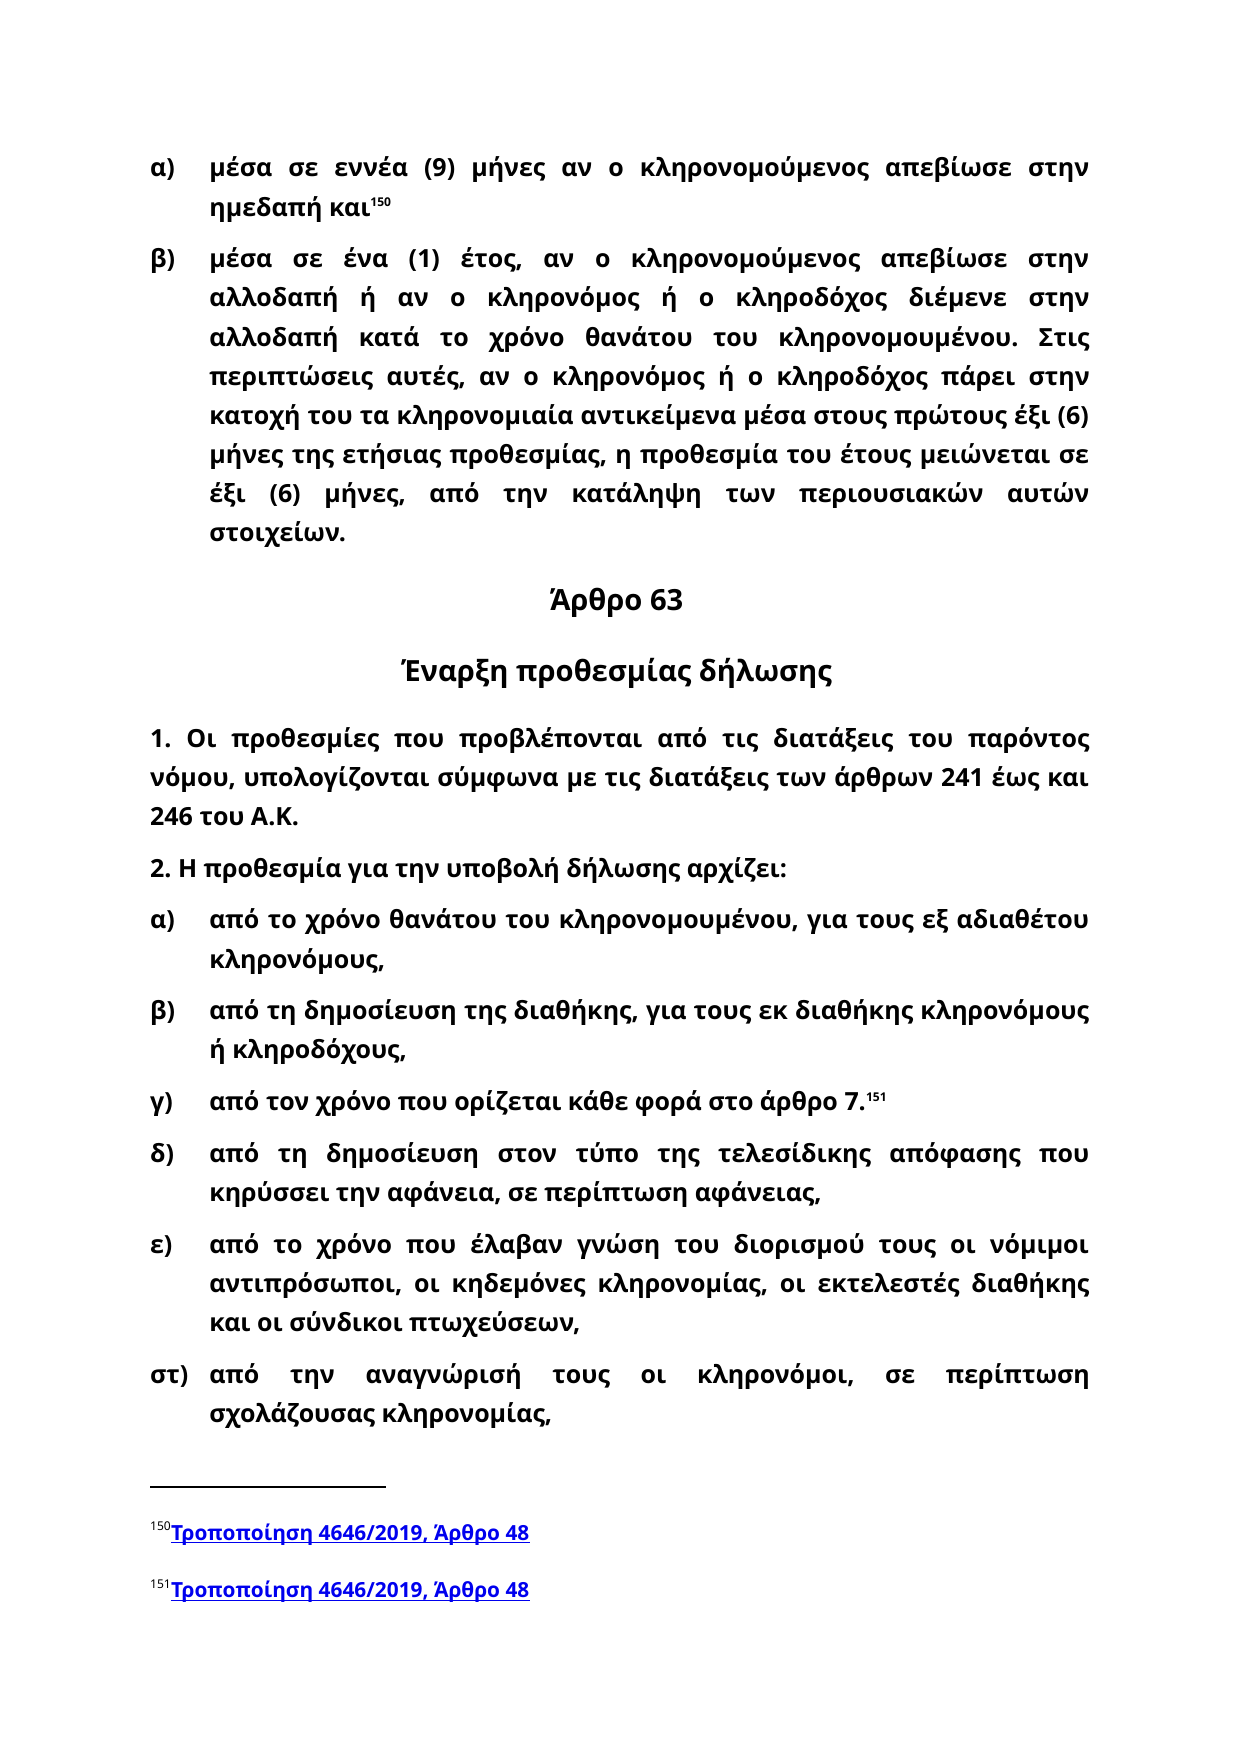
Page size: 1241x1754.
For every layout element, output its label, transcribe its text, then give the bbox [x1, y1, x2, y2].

list β) μέσα σε ένα (1) έτος, αν ο κληρονομούμενος απεβίωσε στην αλλοδαπή ή αν ο κληρονόμος ή ο κληροδόχος διέμενε στην αλλοδαπή κατά το χρόνο θανάτου του κληρονομουμένου. Στις περιπτώσεις αυτές, αν ο κληρονόμος ή ο κληροδόχος πάρει στην κατοχή του τα κληρονομιαία αντικείμενα μέσα στους πρώτους έξι (6) μήνες της ετήσιας προθεσμίας, η προθεσμία του έτους μειώνεται σε έξι (6) μήνες, από την κατάληψη των περιουσιακών αυτών στοιχείων. [150, 241, 1090, 549]
subtitle Άρθρο 63 [150, 579, 1090, 619]
text Τροποποίηση 4646/2019, Άρθρο 48 [150, 1518, 1090, 1546]
subtitle Έναρξη προθεσμίας δήλωσης [150, 650, 1090, 689]
list γ) από τον χρόνο που ορίζεται κάθε φορά στο άρθρο 7. [150, 1084, 1090, 1118]
text Τροποποίηση 4646/2019, Άρθρο 48 [150, 1576, 1090, 1604]
list β) από τη δημοσίευση της διαθήκης, για τους εκ διαθήκης κληρονόμους ή κληροδόχους, [150, 993, 1090, 1066]
list ε) από το χρόνο που έλαβαν γνώση του διορισμού τους οι νόμιμοι αντιπρόσωποι, οι κηδεμόνες κληρονομίας, οι εκτελεστές διαθήκης και οι σύνδικοι πτωχεύσεων, [150, 1226, 1090, 1339]
text 1. Οι προθεσμίες που προβλέπονται από τις διατάξεις του παρόντος νόμου, υπολογίζονται σύμφωνα με τις διατάξεις των άρθρων 241 έως και 246 του Α.Κ. [150, 720, 1090, 833]
text 2. Η προθεσμία για την υποβολή δήλωσης αρχίζει: [150, 850, 1090, 884]
list α) μέσα σε εννέα (9) μήνες αν ο κληρονομούμενος απεβίωσε στην ημεδαπή και [150, 150, 1090, 223]
list στ) από την αναγνώρισή τους οι κληρονόμοι, σε περίπτωση σχολάζουσας κληρονομίας, [150, 1356, 1090, 1429]
list α) από το χρόνο θανάτου του κληρονομουμένου, για τους εξ αδιαθέτου κληρονόμους, [150, 902, 1090, 975]
list δ) από τη δημοσίευση στον τύπο της τελεσίδικης απόφασης που κηρύσσει την αφάνεια, σε περίπτωση αφάνειας, [150, 1135, 1090, 1209]
